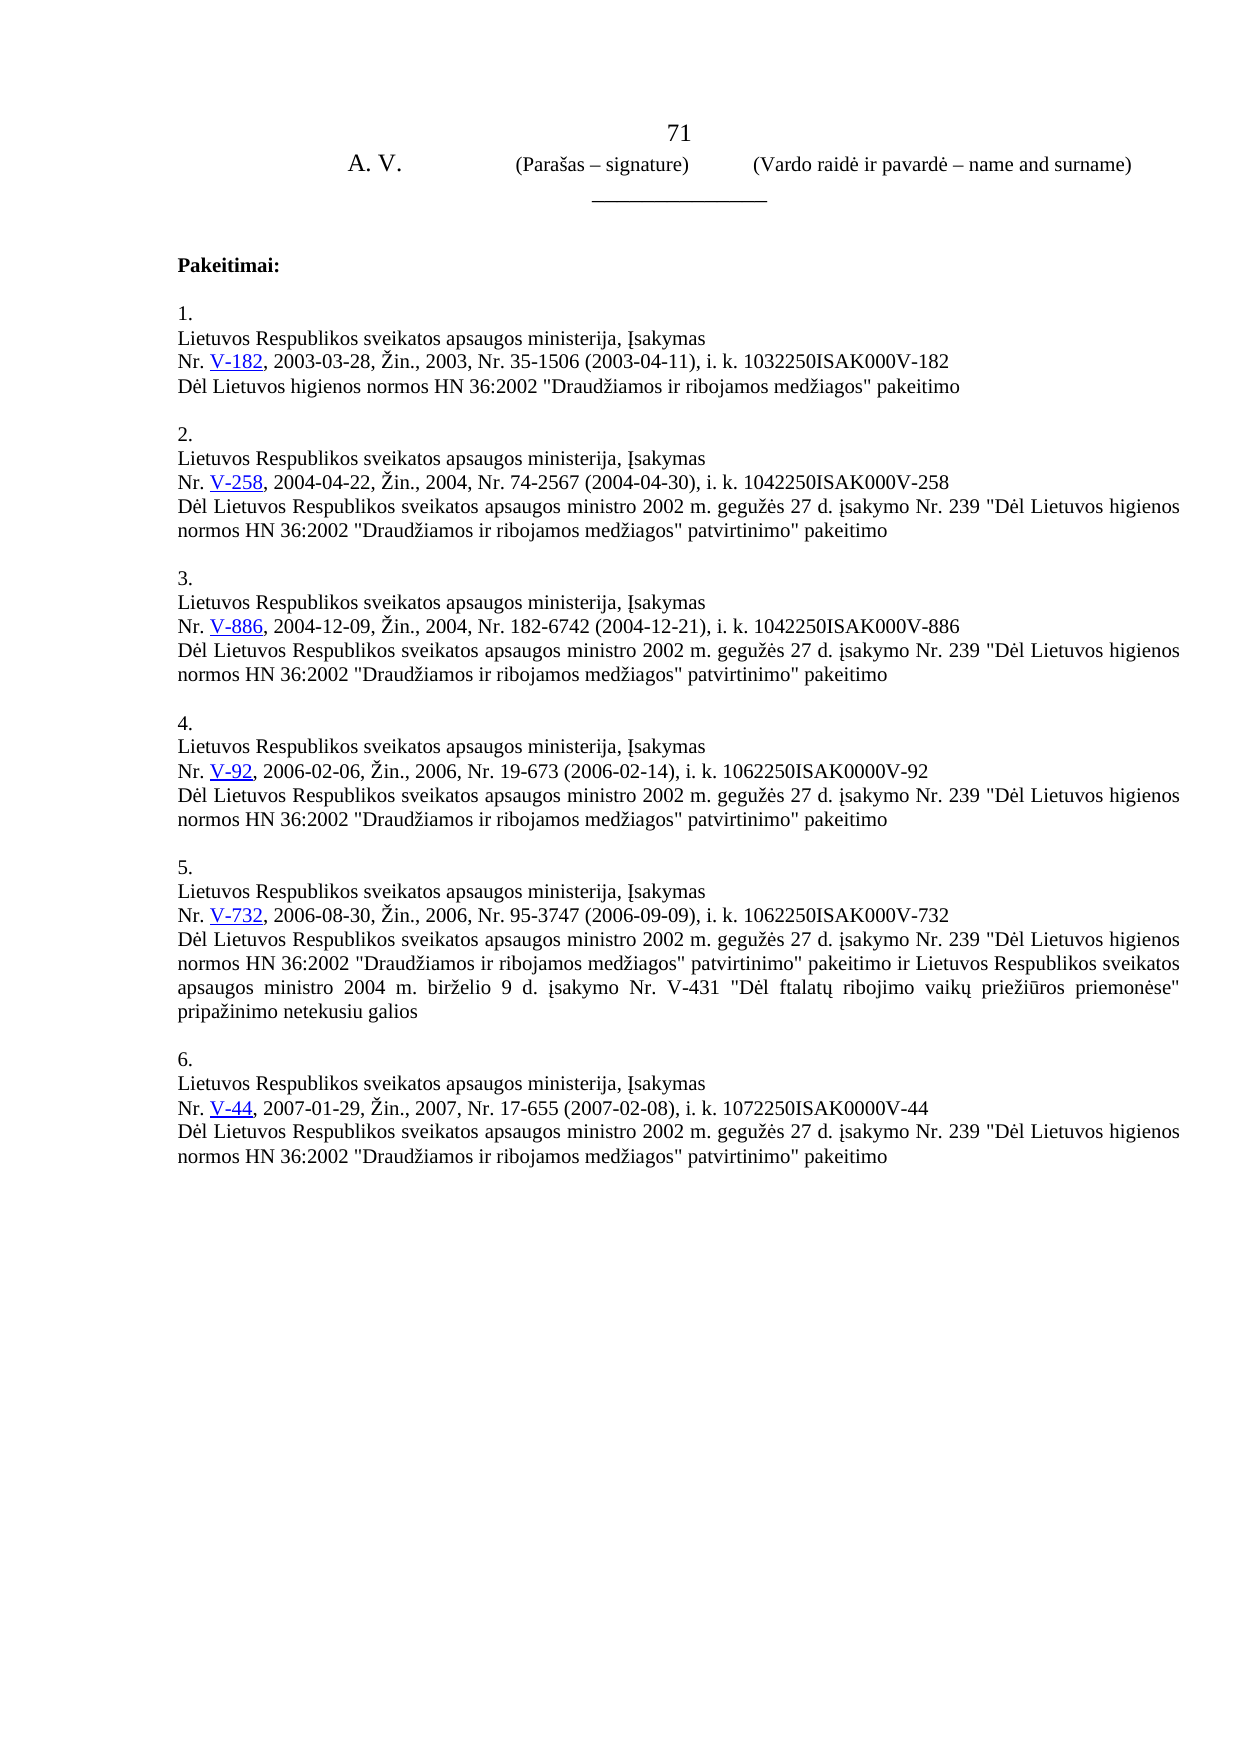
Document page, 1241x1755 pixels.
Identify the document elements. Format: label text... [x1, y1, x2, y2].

text Dėl Lietuvos Respublikos sveikatos apsaugos ministro 2002 m. gegužės 27 d. įsakymo Nr. 239 "Dėl Lietuvos higienos normos HN 36:2002 "Draudžiamos ir ribojamos medžiagos" patvirtinimo" pakeitimo [177, 638, 1181, 686]
text ______________ [177, 176, 1181, 205]
text 3. [177, 566, 1181, 590]
text Dėl Lietuvos higienos normos HN 36:2002 "Draudžiamos ir ribojamos medžiagos" pakeitimo [177, 373, 1181, 398]
text 4. [177, 710, 1181, 734]
text Nr. V-886, 2004-12-09, Žin., 2004, Nr. 182-6742 (2004-12-21), i. k. 1042250ISAK000V-886 [177, 614, 1181, 638]
text Lietuvos Respublikos sveikatos apsaugos ministerija, Įsakymas [177, 590, 1181, 614]
text Nr. V-732, 2006-08-30, Žin., 2006, Nr. 95-3747 (2006-09-09), i. k. 1062250ISAK000V-732 [177, 903, 1181, 927]
text Lietuvos Respublikos sveikatos apsaugos ministerija, Įsakymas [177, 879, 1181, 903]
text Lietuvos Respublikos sveikatos apsaugos ministerija, Įsakymas [177, 1071, 1181, 1095]
text Dėl Lietuvos Respublikos sveikatos apsaugos ministro 2002 m. gegužės 27 d. įsakymo Nr. 239 "Dėl Lietuvos higienos normos HN 36:2002 "Draudžiamos ir ribojamos medžiagos" patvirtinimo" pakeitimo ir Lietuvos Respublikos sveikatos apsaugos ministro 2004 m. birželio 9 d. įsakymo Nr. V-431 "Dėl ftalatų ribojimo vaikų priežiūros priemonėse" pripažinimo netekusiu galios [177, 927, 1181, 1023]
text Nr. V-258, 2004-04-22, Žin., 2004, Nr. 74-2567 (2004-04-30), i. k. 1042250ISAK000V-258 [177, 470, 1181, 494]
text 2. [177, 422, 1181, 446]
text Pakeitimai: [177, 253, 1181, 277]
text A. V. (Parašas – signature) (Vardo raidė ir pavardė – name and surname) [177, 148, 1181, 176]
text Dėl Lietuvos Respublikos sveikatos apsaugos ministro 2002 m. gegužės 27 d. įsakymo Nr. 239 "Dėl Lietuvos higienos normos HN 36:2002 "Draudžiamos ir ribojamos medžiagos" patvirtinimo" pakeitimo [177, 783, 1181, 831]
text 1. [177, 301, 1181, 325]
text Lietuvos Respublikos sveikatos apsaugos ministerija, Įsakymas [177, 325, 1181, 349]
text 6. [177, 1047, 1181, 1071]
text Nr. V-182, 2003-03-28, Žin., 2003, Nr. 35-1506 (2003-04-11), i. k. 1032250ISAK000V-182 [177, 349, 1181, 373]
text Dėl Lietuvos Respublikos sveikatos apsaugos ministro 2002 m. gegužės 27 d. įsakymo Nr. 239 "Dėl Lietuvos higienos normos HN 36:2002 "Draudžiamos ir ribojamos medžiagos" patvirtinimo" pakeitimo [177, 494, 1181, 542]
text Nr. V-92, 2006-02-06, Žin., 2006, Nr. 19-673 (2006-02-14), i. k. 1062250ISAK0000V-92 [177, 758, 1181, 783]
text Lietuvos Respublikos sveikatos apsaugos ministerija, Įsakymas [177, 734, 1181, 758]
text Dėl Lietuvos Respublikos sveikatos apsaugos ministro 2002 m. gegužės 27 d. įsakymo Nr. 239 "Dėl Lietuvos higienos normos HN 36:2002 "Draudžiamos ir ribojamos medžiagos" patvirtinimo" pakeitimo [177, 1119, 1181, 1168]
text Nr. V-44, 2007-01-29, Žin., 2007, Nr. 17-655 (2007-02-08), i. k. 1072250ISAK0000V-44 [177, 1095, 1181, 1119]
text Lietuvos Respublikos sveikatos apsaugos ministerija, Įsakymas [177, 446, 1181, 470]
text 5. [177, 855, 1181, 879]
